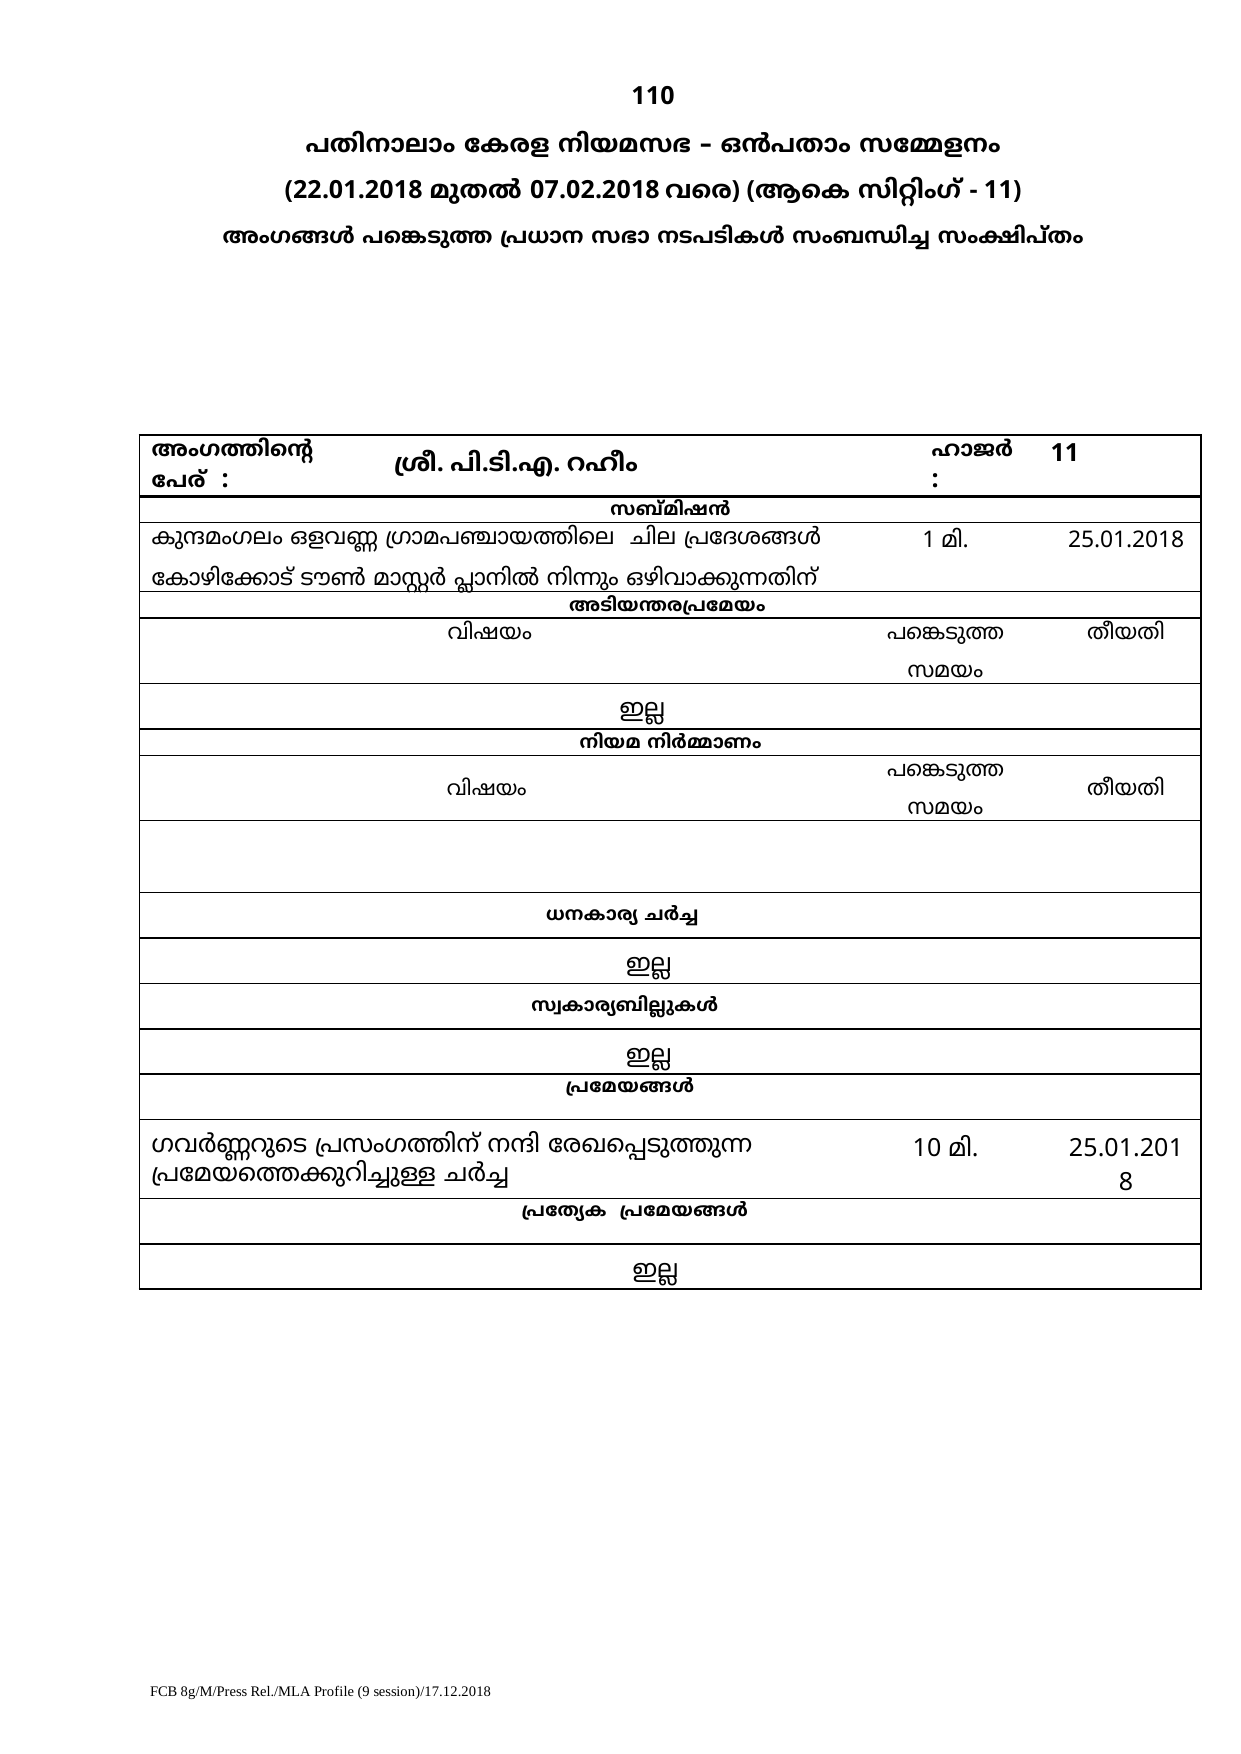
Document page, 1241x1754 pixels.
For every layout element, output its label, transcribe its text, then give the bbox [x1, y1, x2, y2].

table_cell [1050, 1030, 1200, 1073]
table_cell പ്രത്യേക പ്രമേയങ്ങള്‍ [140, 1199, 840, 1243]
table_header 11 [1039, 436, 1200, 495]
table_cell 25.01.2018 [1050, 523, 1200, 591]
table_cell [840, 821, 1050, 892]
table_cell [1050, 821, 1200, 892]
table_cell പ്രമേയങ്ങള്‍ [140, 1075, 840, 1118]
table_cell അടിയന്തരപ്രമേയം [140, 592, 1200, 617]
table_cell [1050, 1245, 1200, 1288]
table_cell സബ്മിഷന്‍ [140, 498, 1200, 522]
table_cell വിഷയം [140, 756, 840, 820]
table_header ഹാജര്‍ : [919, 436, 1038, 495]
table_cell തീയതി [1050, 756, 1200, 820]
table_cell ധനകാര്യ ചര്‍ച്ച [140, 893, 840, 937]
table_cell പങ്കെടുത്ത സമയം [840, 756, 1050, 820]
table_cell [1050, 684, 1200, 728]
table_cell ഇല്ല [140, 939, 840, 982]
table_cell [840, 1245, 1050, 1288]
table_cell കുന്ദമംഗലം ഒളവണ്ണ ഗ്രാമപഞ്ചായത്തിലെ ചില പ്രദേശങ്ങള്‍ കോഴിക്കോട് ടൗണ്‍ മാസ്റ്റര്‍ പ്ലാനില്‍ നിന്നും ഒഴിവാക്കുന്നതിന് [140, 523, 840, 591]
table_cell 1 മി. [840, 523, 1050, 591]
table_cell [1050, 939, 1200, 982]
table_cell [140, 821, 840, 892]
table_cell ഇല്ല [140, 1245, 840, 1288]
table_cell [840, 1199, 1050, 1243]
table_cell വിഷയം [140, 619, 840, 682]
table_cell [840, 893, 1050, 937]
table_cell [1050, 1075, 1200, 1118]
table_cell [1050, 893, 1200, 937]
table_cell ഇല്ല [140, 1030, 840, 1073]
table_cell 10 മി. [840, 1120, 1050, 1198]
table_header അംഗത്തിന്റെ പേര് : [140, 436, 382, 495]
table_cell [840, 939, 1050, 982]
table_cell തീയതി [1050, 619, 1200, 682]
table_cell നിയമ നിര്‍മ്മാണം [140, 730, 1200, 754]
table_cell ഇല്ല [140, 684, 840, 728]
table_cell ഗവര്‍ണ്ണറുടെ പ്രസംഗത്തിന് നന്ദി രേഖപ്പെടുത്തുന്ന പ്രമേയത്തെക്കുറിച്ചുള്ള ചര്‍ച്ച [140, 1120, 840, 1198]
table_cell സ്വകാര്യബില്ലുകള്‍ [140, 984, 840, 1028]
table_cell [840, 984, 1050, 1028]
table_cell [840, 1075, 1050, 1118]
table_cell പങ്കെടുത്ത സമയം [840, 619, 1050, 682]
table_cell [840, 1030, 1050, 1073]
table_cell [840, 684, 1050, 728]
table_cell [1050, 984, 1200, 1028]
table_cell 25.01.2018 [1050, 1120, 1200, 1198]
table_cell [1050, 1199, 1200, 1243]
table_header ശ്രീ. പി.ടി.എ. റഹീം [382, 436, 919, 495]
